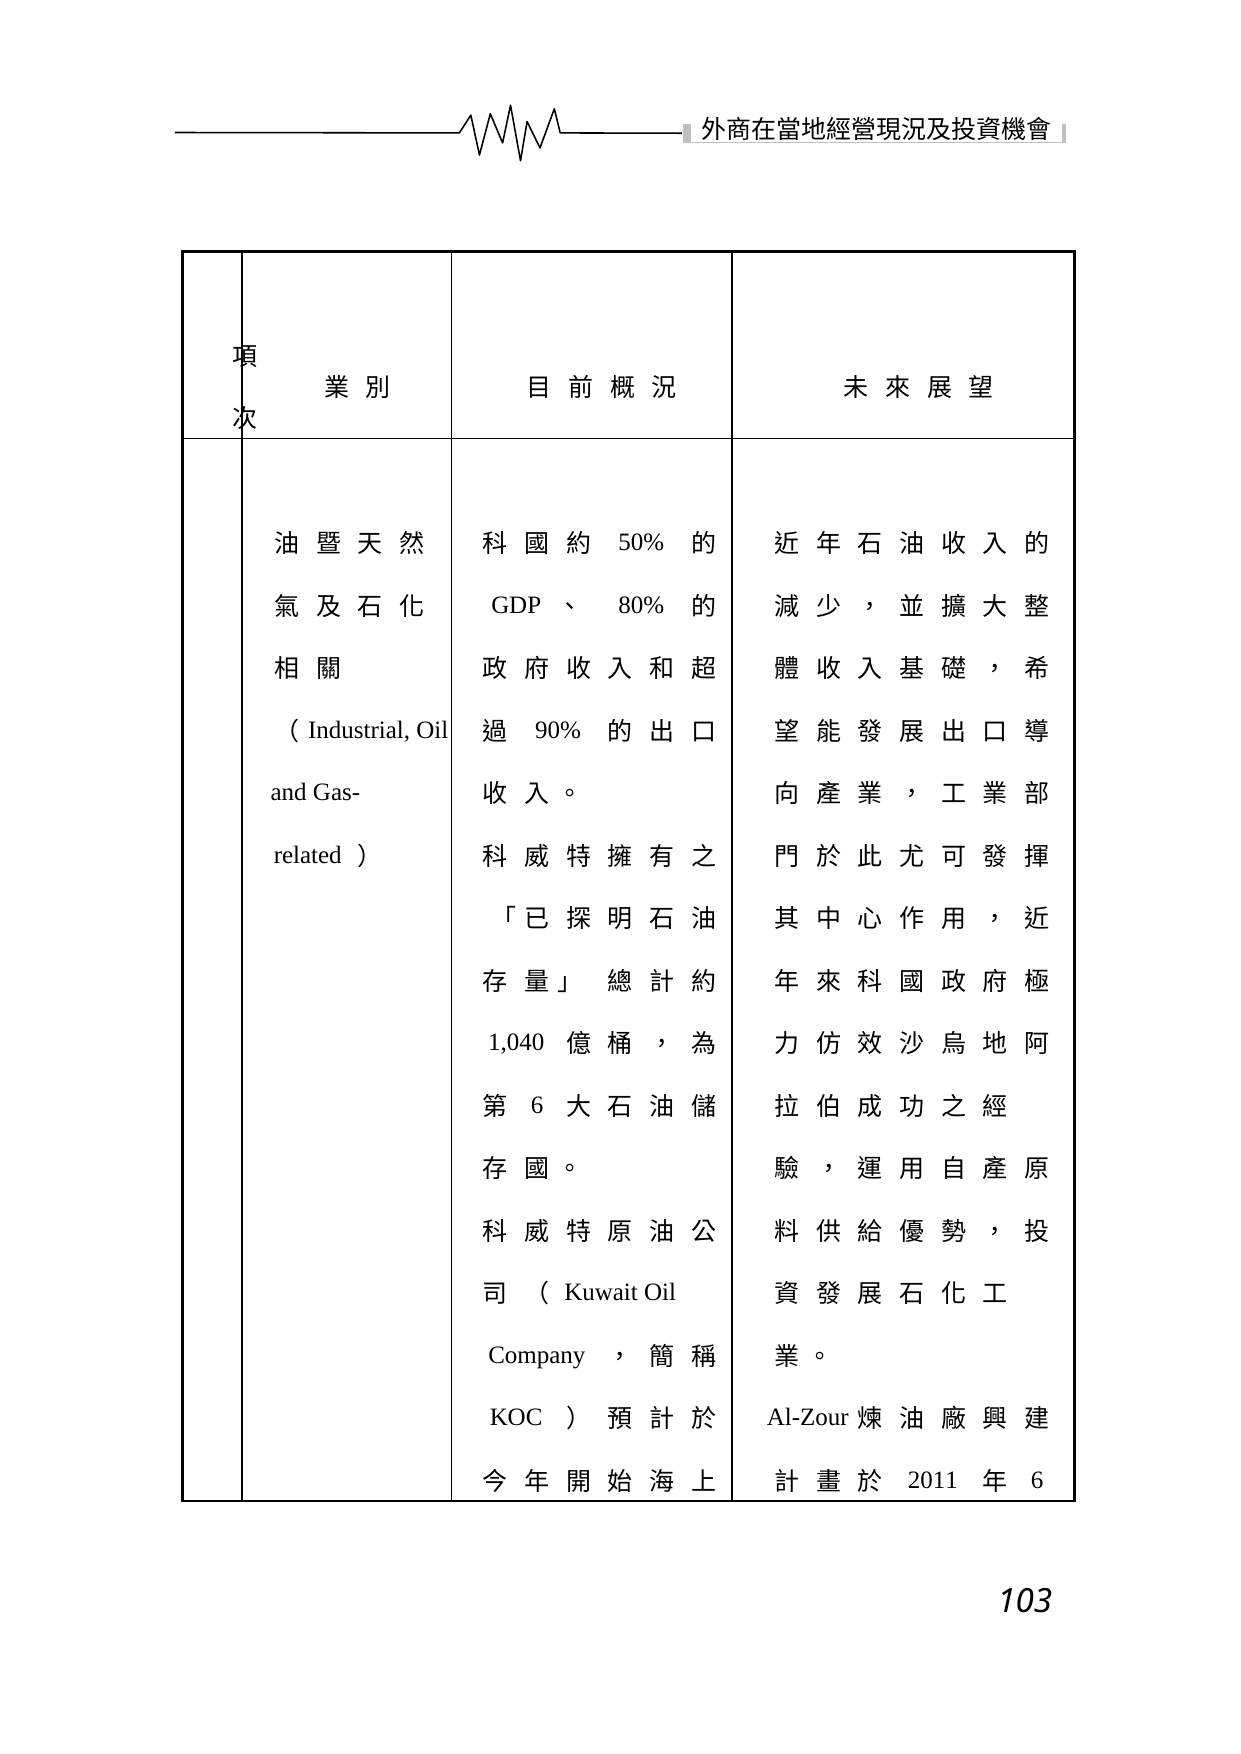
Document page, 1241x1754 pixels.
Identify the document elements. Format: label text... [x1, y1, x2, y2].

table_header 未來展望 [733, 253, 1073, 438]
table_header 目前概況 [452, 253, 731, 438]
table_cell 科國約50%的GDP、80%的政府收入和超過90%的出口收入。 科威特擁有之「已探明石油存量」總計約1,040億桶，為第6大石油儲存國。 科威特原油公司（Kuwait Oil Company，簡稱KOC）預計於今年開始海上 [452, 439, 731, 1500]
table_cell 油暨天然氣及石化相關（Industrial, Oil and Gas-related） [243, 439, 451, 1500]
table_cell 近年石油收入的減少，並擴大整體收入基礎，希望能發展出口導向產業，工業部門於此尤可發揮其中心作用，近年來科國政府極力仿效沙烏地阿拉伯成功之經驗，運用自產原料供給優勢，投資發展石化工業。 Al-Zour煉油廠興建計畫於2011年6 [733, 439, 1073, 1500]
table_header 項次 [184, 253, 241, 438]
table_cell [184, 439, 241, 1500]
table_header 業別 [243, 253, 451, 438]
